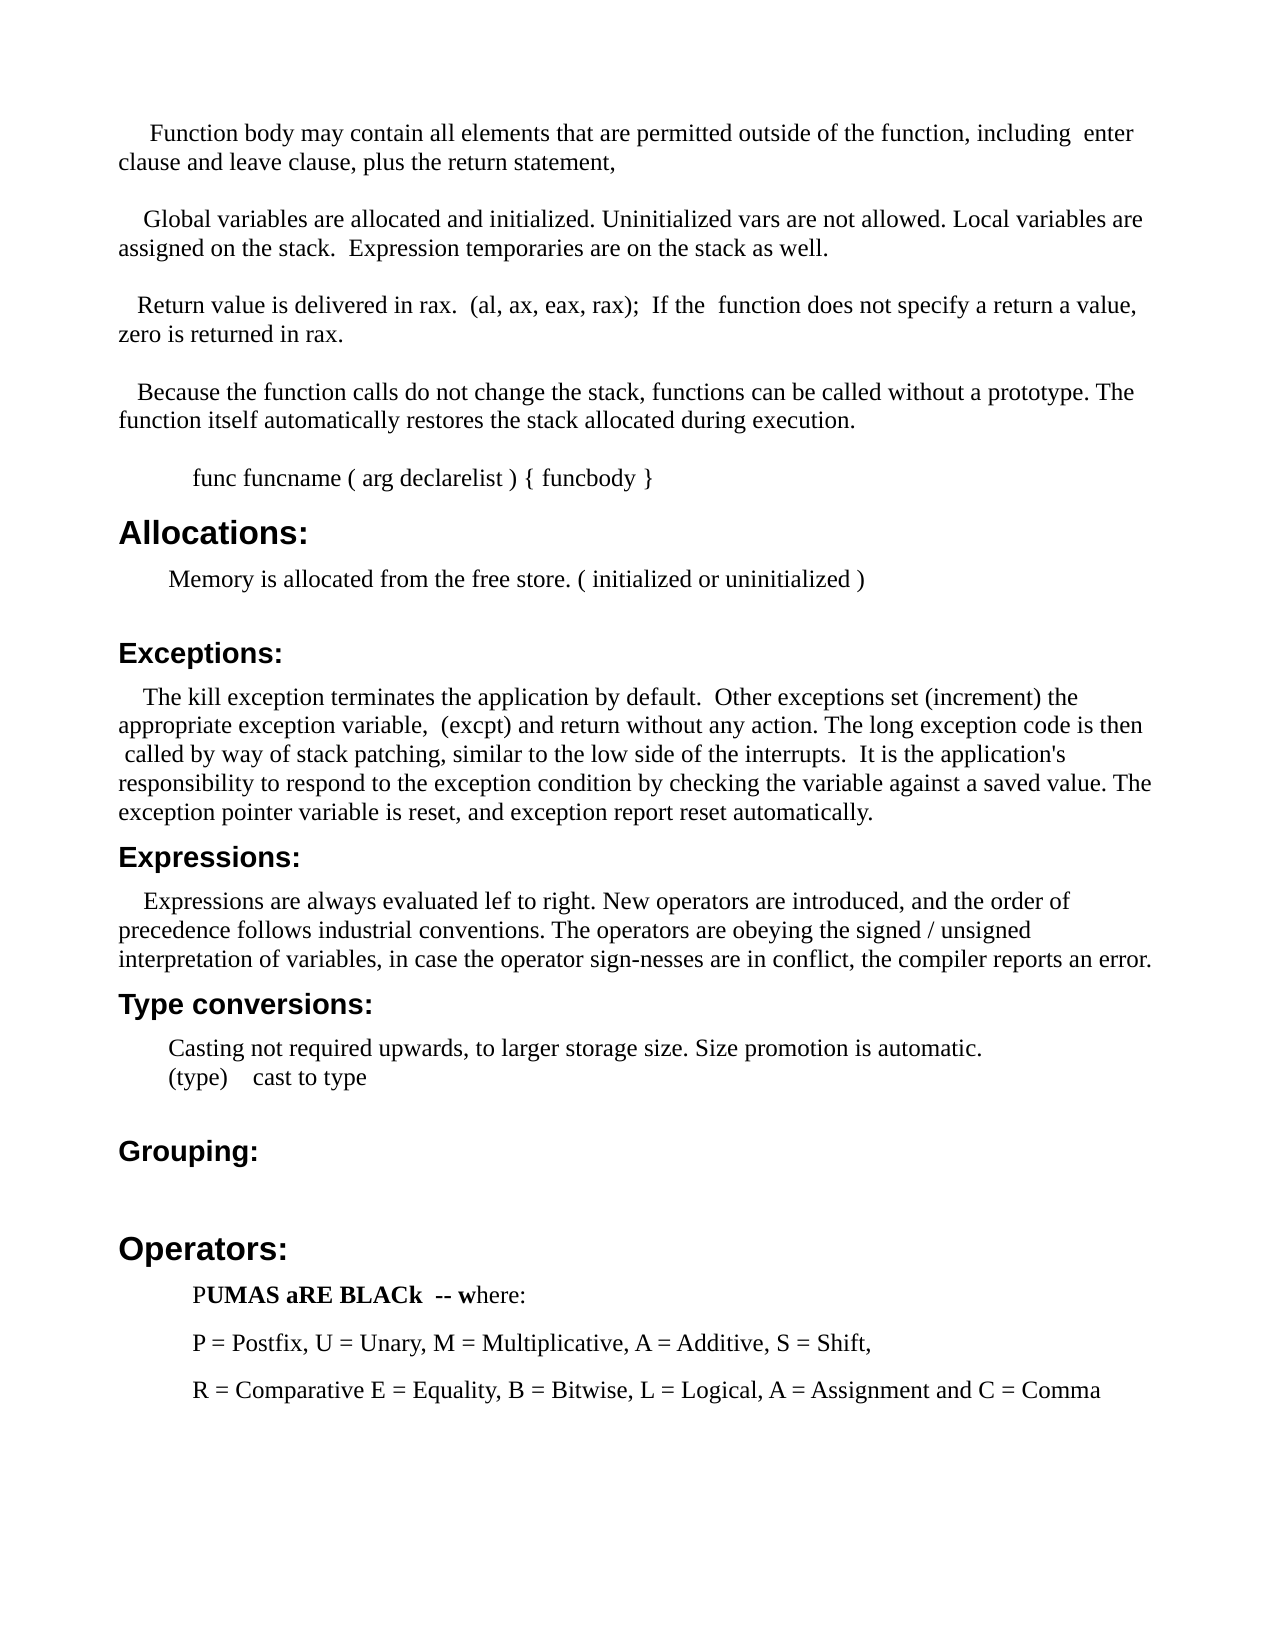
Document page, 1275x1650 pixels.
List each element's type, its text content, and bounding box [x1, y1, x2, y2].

text The kill exception terminates the application by default. Other exceptions set (increment) the appropriate exception variable, (excpt) and return without any action. The long exception code is then [118, 682, 1157, 739]
subtitle Grouping: [118, 1134, 1157, 1167]
text Because the function calls do not change the stack, functions can be called without a prototype. The function itself automatically restores the stack allocated during execution. [118, 377, 1157, 434]
text PUMAS aRE BLACk -- where: [118, 1280, 1157, 1309]
subtitle Expressions: [118, 840, 1157, 874]
text Casting not required upwards, to larger storage size. Size promotion is automatic. [118, 1033, 1157, 1062]
text (type) cast to type [118, 1062, 1157, 1091]
subtitle Operators: [118, 1229, 1157, 1268]
subtitle Type conversions: [118, 987, 1157, 1021]
subtitle Allocations: [118, 513, 1157, 551]
text Memory is allocated from the free store. ( initialized or uninitialized ) [118, 564, 1157, 592]
text P = Postfix, U = Unary, M = Multiplicative, A = Additive, S = Shift, [118, 1328, 1157, 1357]
text Function body may contain all elements that are permitted outside of the function, including enter clause and leave clause, plus the return statement, [118, 118, 1157, 176]
text called by way of stack patching, similar to the low side of the interrupts. It is the application's responsibility to respond to the exception condition by checking the variable against a saved value. The exception pointer variable is reset, and exception report reset automatically. [118, 739, 1157, 826]
text Return value is delivered in rax. (al, ax, eax, rax); If the function does not specify a return a value, zero is returned in rax. [118, 291, 1157, 348]
text Expressions are always evaluated lef to right. New operators are introduced, and the order of precedence follows industrial conventions. The operators are obeying the signed / unsigned interpretation of variables, in case the operator sign-nesses are in conflict, the compiler reports an error. [118, 886, 1157, 972]
text Global variables are allocated and initialized. Uninitialized vars are not allowed. Local variables are assigned on the stack. Expression temporaries are on the stack as well. [118, 204, 1157, 262]
subtitle Exceptions: [118, 636, 1157, 669]
text R = Comparative E = Equality, B = Bitwise, L = Logical, A = Assignment and C = Comma [118, 1376, 1157, 1404]
text func funcname ( arg declarelist ) { funcbody } [118, 463, 1157, 492]
